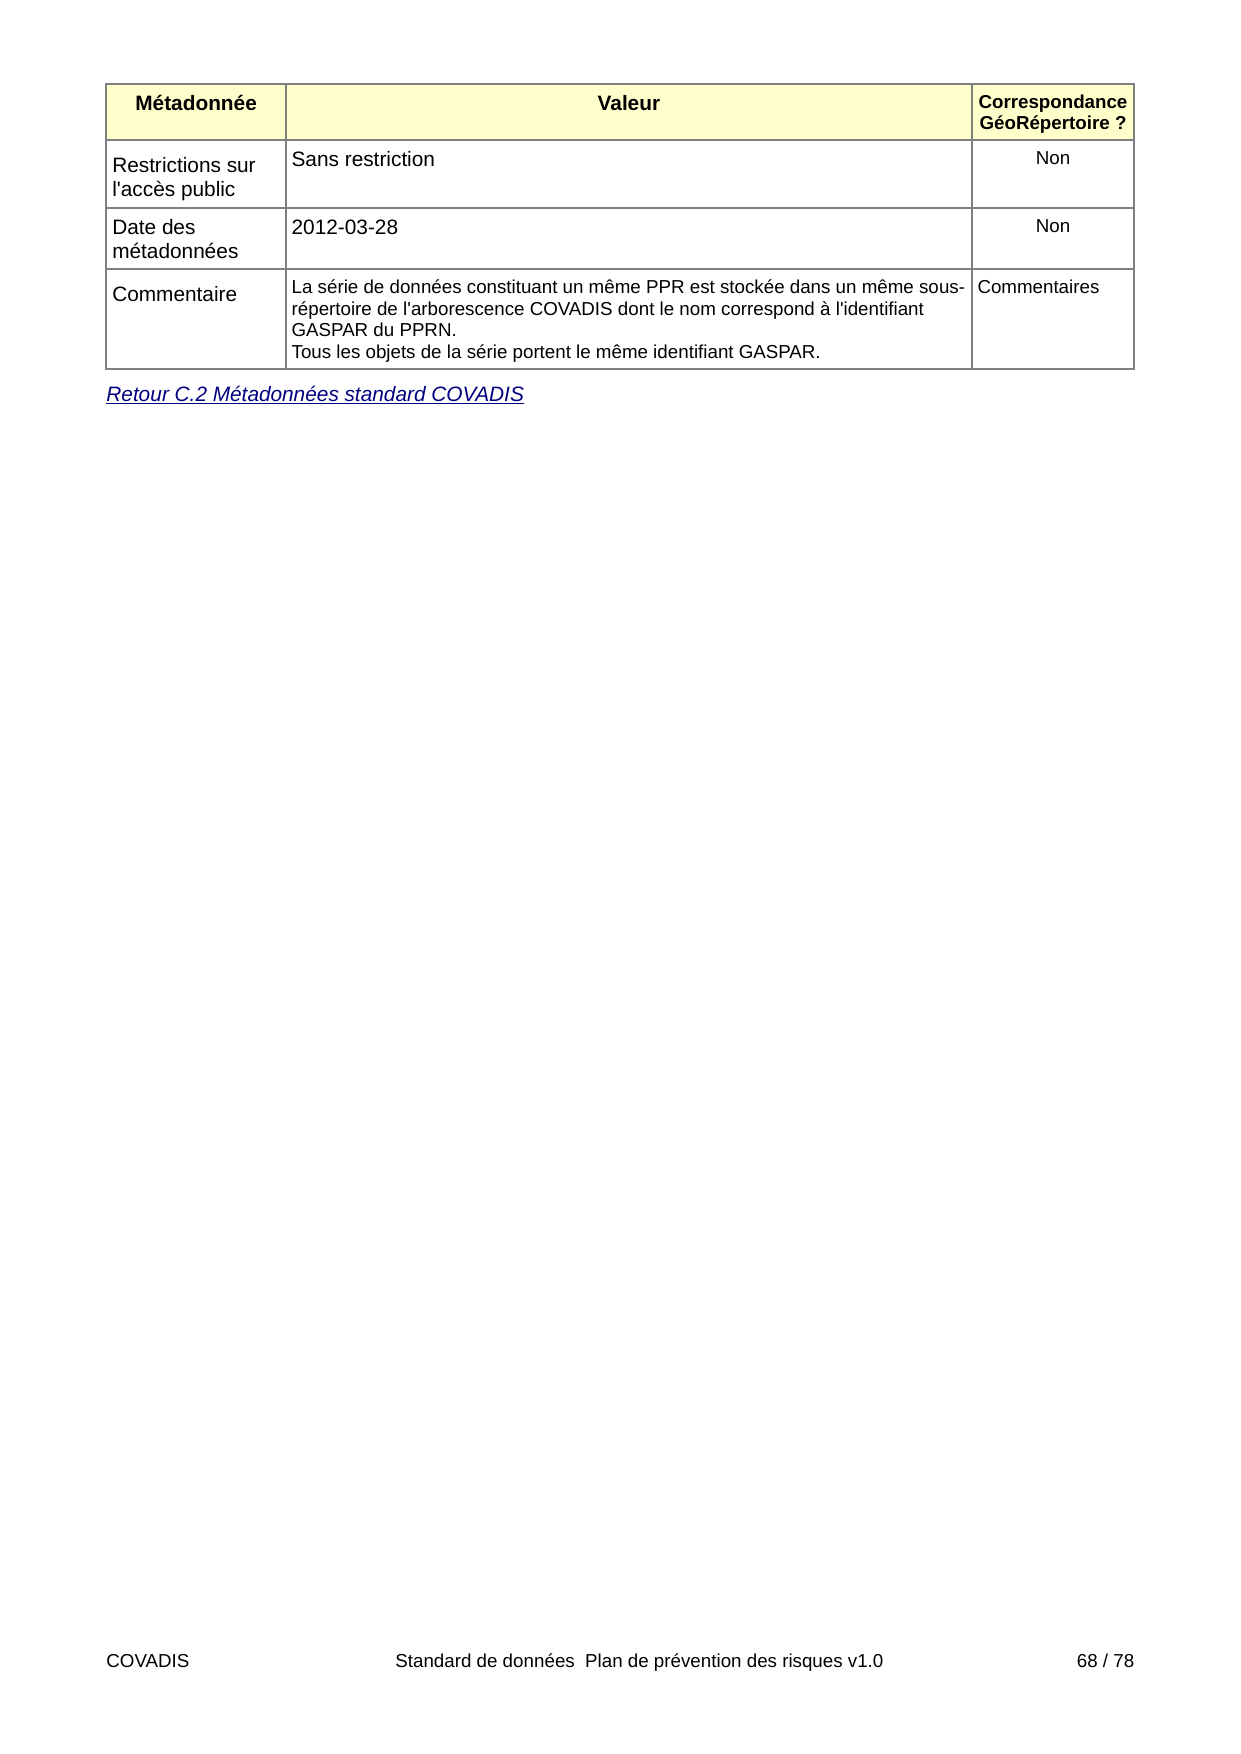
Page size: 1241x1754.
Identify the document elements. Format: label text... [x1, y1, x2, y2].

text Retour C.2 Métadonnées standard COVADIS [106, 382, 1134, 406]
table_cell Non [973, 141, 1133, 207]
table_cell Date des métadonnées [107, 209, 285, 268]
table_cell Non [973, 209, 1133, 268]
table_header Correspondance GéoRépertoire ? [973, 85, 1133, 139]
table_header Métadonnée [107, 85, 285, 139]
table_cell Restrictions sur l'accès public [107, 141, 285, 207]
table_cell Commentaires [973, 270, 1133, 368]
table_cell 2012-03-28 [287, 209, 971, 268]
table_header Valeur [287, 85, 971, 139]
table_cell Sans restriction [287, 141, 971, 207]
table_cell La série de données constituant un même PPR est stockée dans un même sous-répertoire de l'arborescence COVADIS dont le nom correspond à l'identifiant GASPAR du PPRN. Tous les objets de la série portent le même identifiant GASPAR. [287, 270, 971, 368]
table_cell Commentaire [107, 270, 285, 368]
